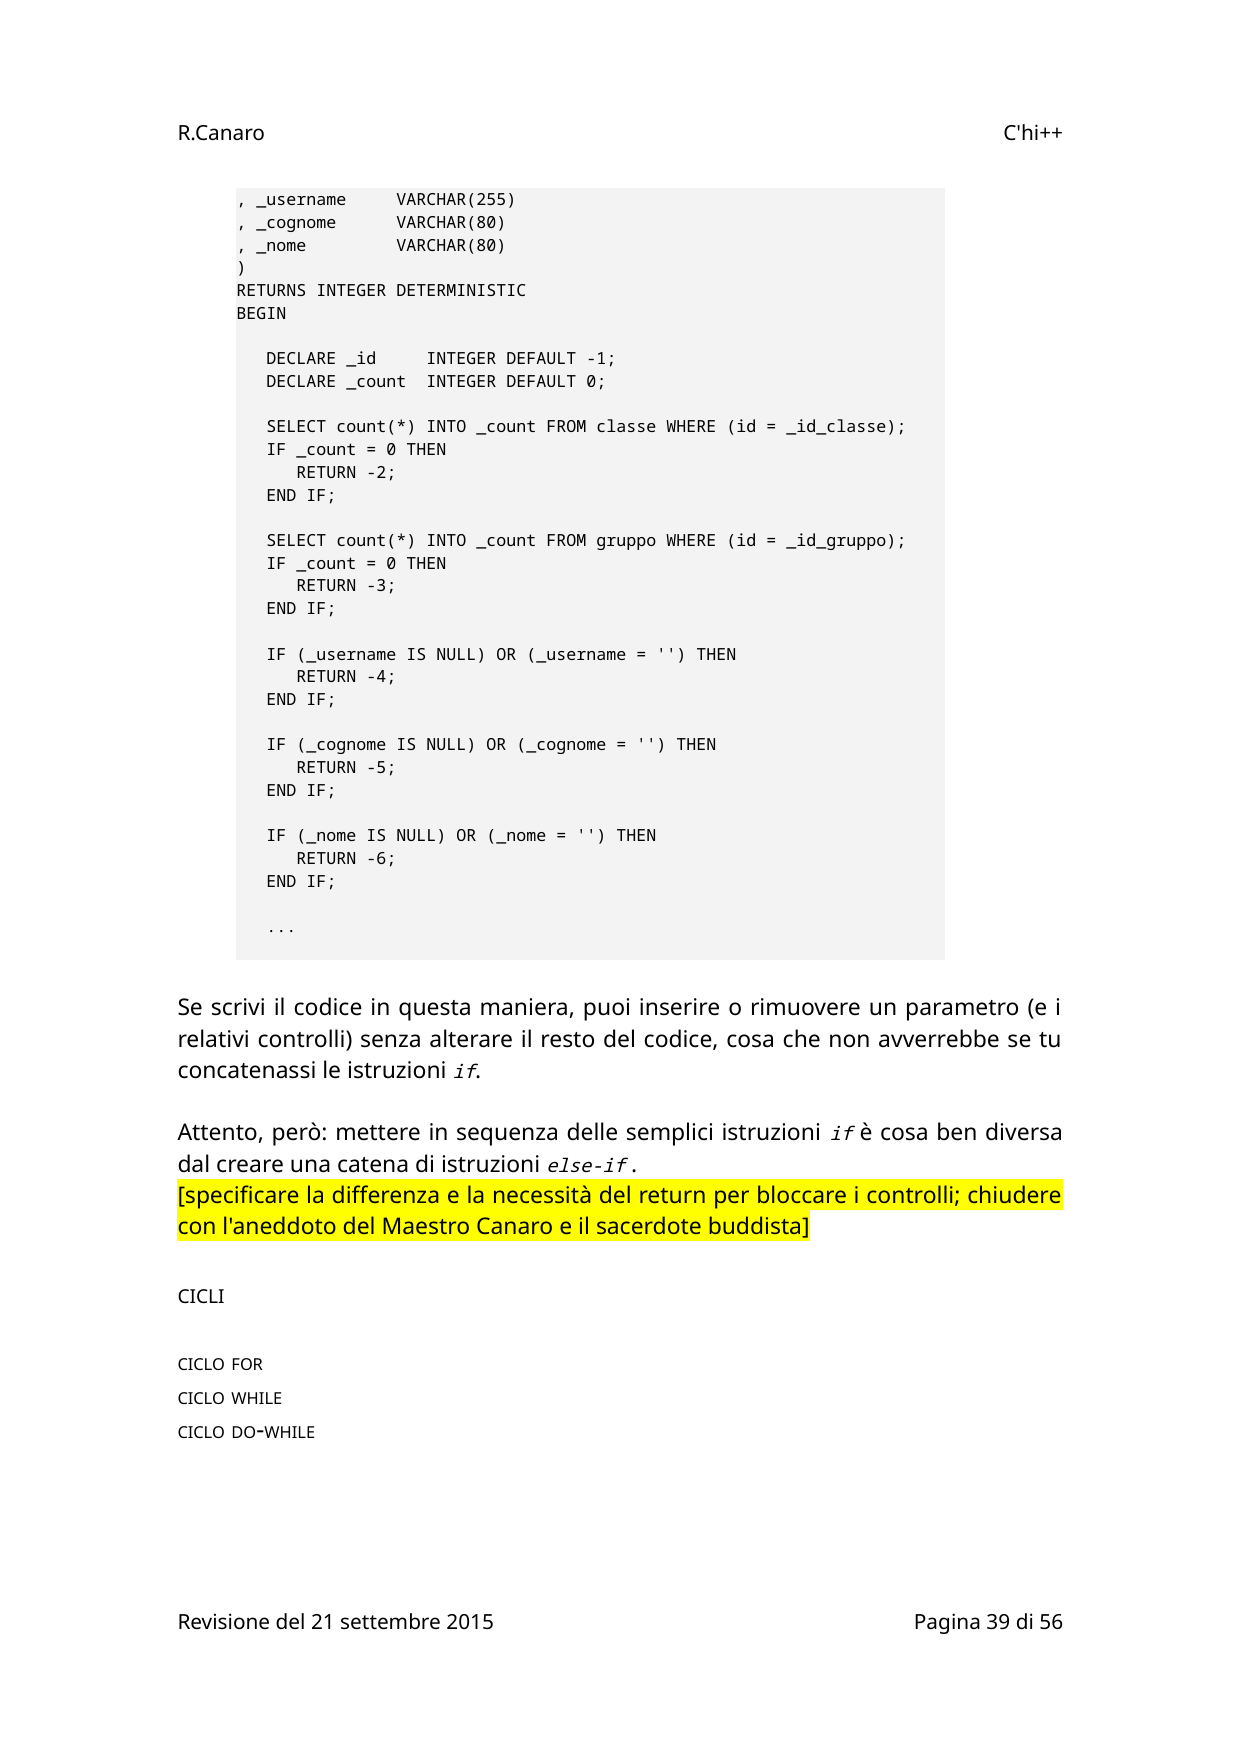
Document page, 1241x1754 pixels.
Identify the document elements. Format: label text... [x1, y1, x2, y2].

text IF (_nome IS NULL) OR (_nome = '') THEN [236, 824, 945, 846]
text END IF; [236, 597, 945, 619]
text , _username VARCHAR(255) [236, 188, 945, 211]
text ... [236, 914, 945, 937]
text BEGIN [236, 301, 945, 324]
subtitle ciclo do-while [177, 1412, 1063, 1446]
text RETURN -5; [236, 756, 945, 778]
text END IF; [236, 687, 945, 710]
text RETURN -3; [236, 574, 945, 597]
text DECLARE _id INTEGER DEFAULT -1; [236, 347, 945, 369]
text Se scrivi il codice in questa maniera, puoi inserire o rimuovere un parametro (e i relativi controlli) senza alterare il resto del codice, cosa che non avverrebbe se tu concatenassi le istruzioni if. [177, 991, 1063, 1085]
text , _nome VARCHAR(80) [236, 233, 945, 256]
text END IF; [236, 483, 945, 506]
text END IF; [236, 778, 945, 801]
text RETURN -4; [236, 665, 945, 687]
text SELECT count(*) INTO _count FROM classe WHERE (id = _id_classe); [236, 415, 945, 438]
text [specificare la differenza e la necessità del return per bloccare i controlli; chiudere con l'aneddoto del Maestro Canaro e il sacerdote buddista] [177, 1179, 1063, 1241]
subtitle ciclo for [177, 1343, 1063, 1377]
text IF (_username IS NULL) OR (_username = '') THEN [236, 642, 945, 665]
text DECLARE _count INTEGER DEFAULT 0; [236, 369, 945, 392]
text ) [236, 256, 945, 279]
text IF _count = 0 THEN [236, 551, 945, 574]
text Attento, però: mettere in sequenza delle semplici istruzioni if è cosa ben diversa dal creare una catena di istruzioni else-if . [177, 1116, 1063, 1179]
text IF (_cognome IS NULL) OR (_cognome = '') THEN [236, 733, 945, 756]
text SELECT count(*) INTO _count FROM gruppo WHERE (id = _id_gruppo); [236, 528, 945, 551]
subtitle cicli [177, 1272, 1063, 1312]
text END IF; [236, 869, 945, 892]
text IF _count = 0 THEN [236, 438, 945, 460]
text , _cognome VARCHAR(80) [236, 211, 945, 233]
text RETURN -6; [236, 846, 945, 869]
text RETURN -2; [236, 460, 945, 483]
subtitle ciclo while [177, 1377, 1063, 1412]
text RETURNS INTEGER DETERMINISTIC [236, 279, 945, 301]
